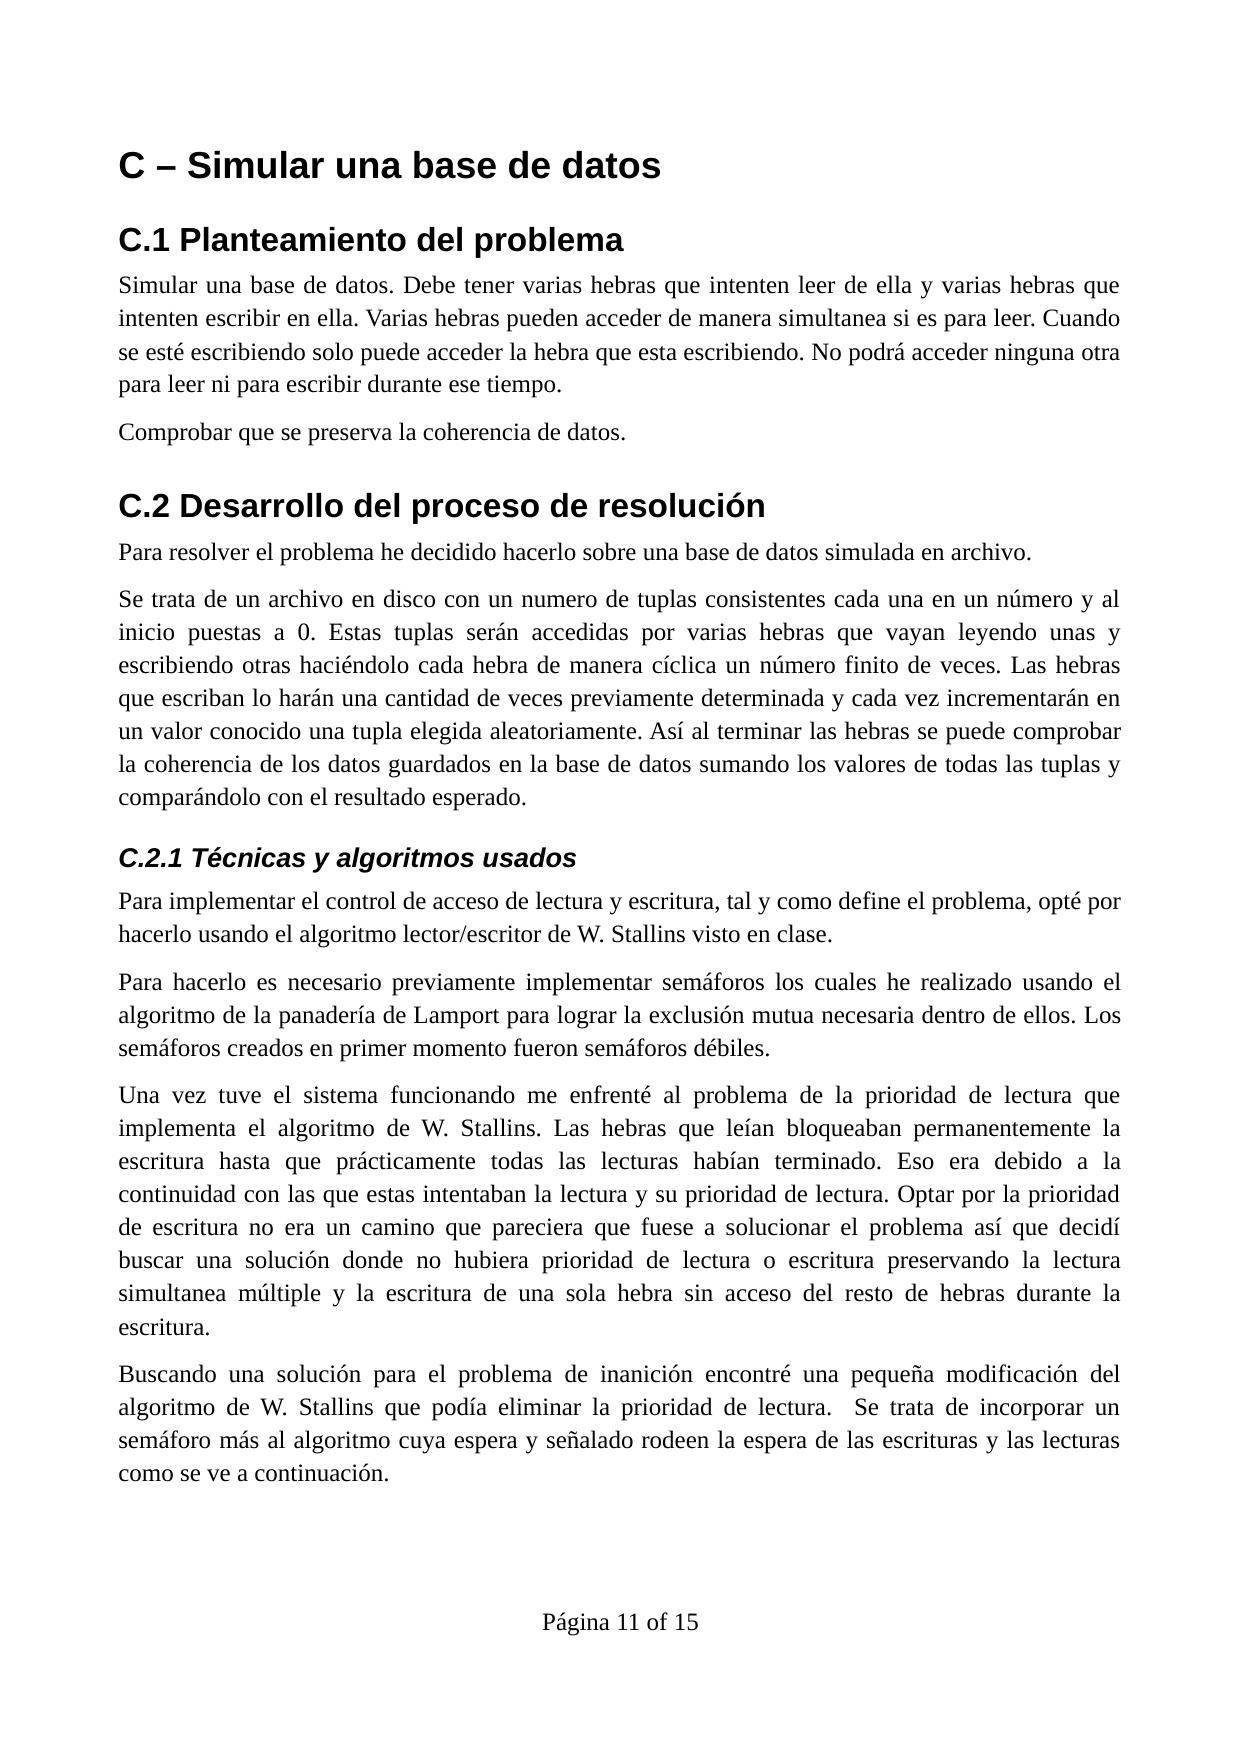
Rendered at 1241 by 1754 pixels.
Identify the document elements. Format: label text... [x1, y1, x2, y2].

subtitle C – Simular una base de datos [118, 143, 1122, 186]
text Para implementar el control de acceso de lectura y escritura, tal y como define el problema, opté por hacerlo usando el algoritmo lector/escritor de W. Stallins visto en clase. [118, 886, 1122, 948]
subtitle C.2.1 Técnicas y algoritmos usados [118, 842, 1122, 874]
text Se trata de un archivo en disco con un numero de tuplas consistentes cada una en un número y al inicio puestas a 0. Estas tuplas serán accedidas por varias hebras que vayan leyendo unas y escribiendo otras haciéndolo cada hebra de manera cíclica un número finito de veces. Las hebras que escriban lo harán una cantidad de veces previamente determinada y cada vez incrementarán en un valor conocido una tupla elegida aleatoriamente. Así al terminar las hebras se puede comprobar la coherencia de los datos guardados en la base de datos sumando los valores de todas las tuplas y comparándolo con el resultado esperado. [118, 584, 1122, 811]
text Una vez tuve el sistema funcionando me enfrenté al problema de la prioridad de lectura que implementa el algoritmo de W. Stallins. Las hebras que leían bloqueaban permanentemente la escritura hasta que prácticamente todas las lecturas habían terminado. Eso era debido a la continuidad con las que estas intentaban la lectura y su prioridad de lectura. Optar por la prioridad de escritura no era un camino que pareciera que fuese a solucionar el problema así que decidí buscar una solución donde no hubiera prioridad de lectura o escritura preservando la lectura simultanea múltiple y la escritura de una sola hebra sin acceso del resto de hebras durante la escritura. [118, 1080, 1122, 1340]
subtitle C.2 Desarrollo del proceso de resolución [118, 486, 1122, 524]
text Buscando una solución para el problema de inanición encontré una pequeña modificación del algoritmo de W. Stallins que podía eliminar la prioridad de lectura. Se trata de incorporar un semáforo más al algoritmo cuya espera y señalado rodeen la espera de las escrituras y las lecturas como se ve a continuación. [118, 1359, 1122, 1487]
subtitle C.1 Planteamiento del problema [118, 219, 1122, 258]
text Simular una base de datos. Debe tener varias hebras que intenten leer de ella y varias hebras que intenten escribir en ella. Varias hebras pueden acceder de manera simultanea si es para leer. Cuando se esté escribiendo solo puede acceder la hebra que esta escribiendo. No podrá acceder ninguna otra para leer ni para escribir durante ese tiempo. [118, 271, 1122, 398]
text Comprobar que se preserva la coherencia de datos. [118, 417, 1122, 446]
text Para hacerlo es necesario previamente implementar semáforos los cuales he realizado usando el algoritmo de la panadería de Lamport para lograr la exclusión mutua necesaria dentro de ellos. Los semáforos creados en primer momento fueron semáforos débiles. [118, 967, 1122, 1062]
text Para resolver el problema he decidido hacerlo sobre una base de datos simulada en archivo. [118, 537, 1122, 565]
